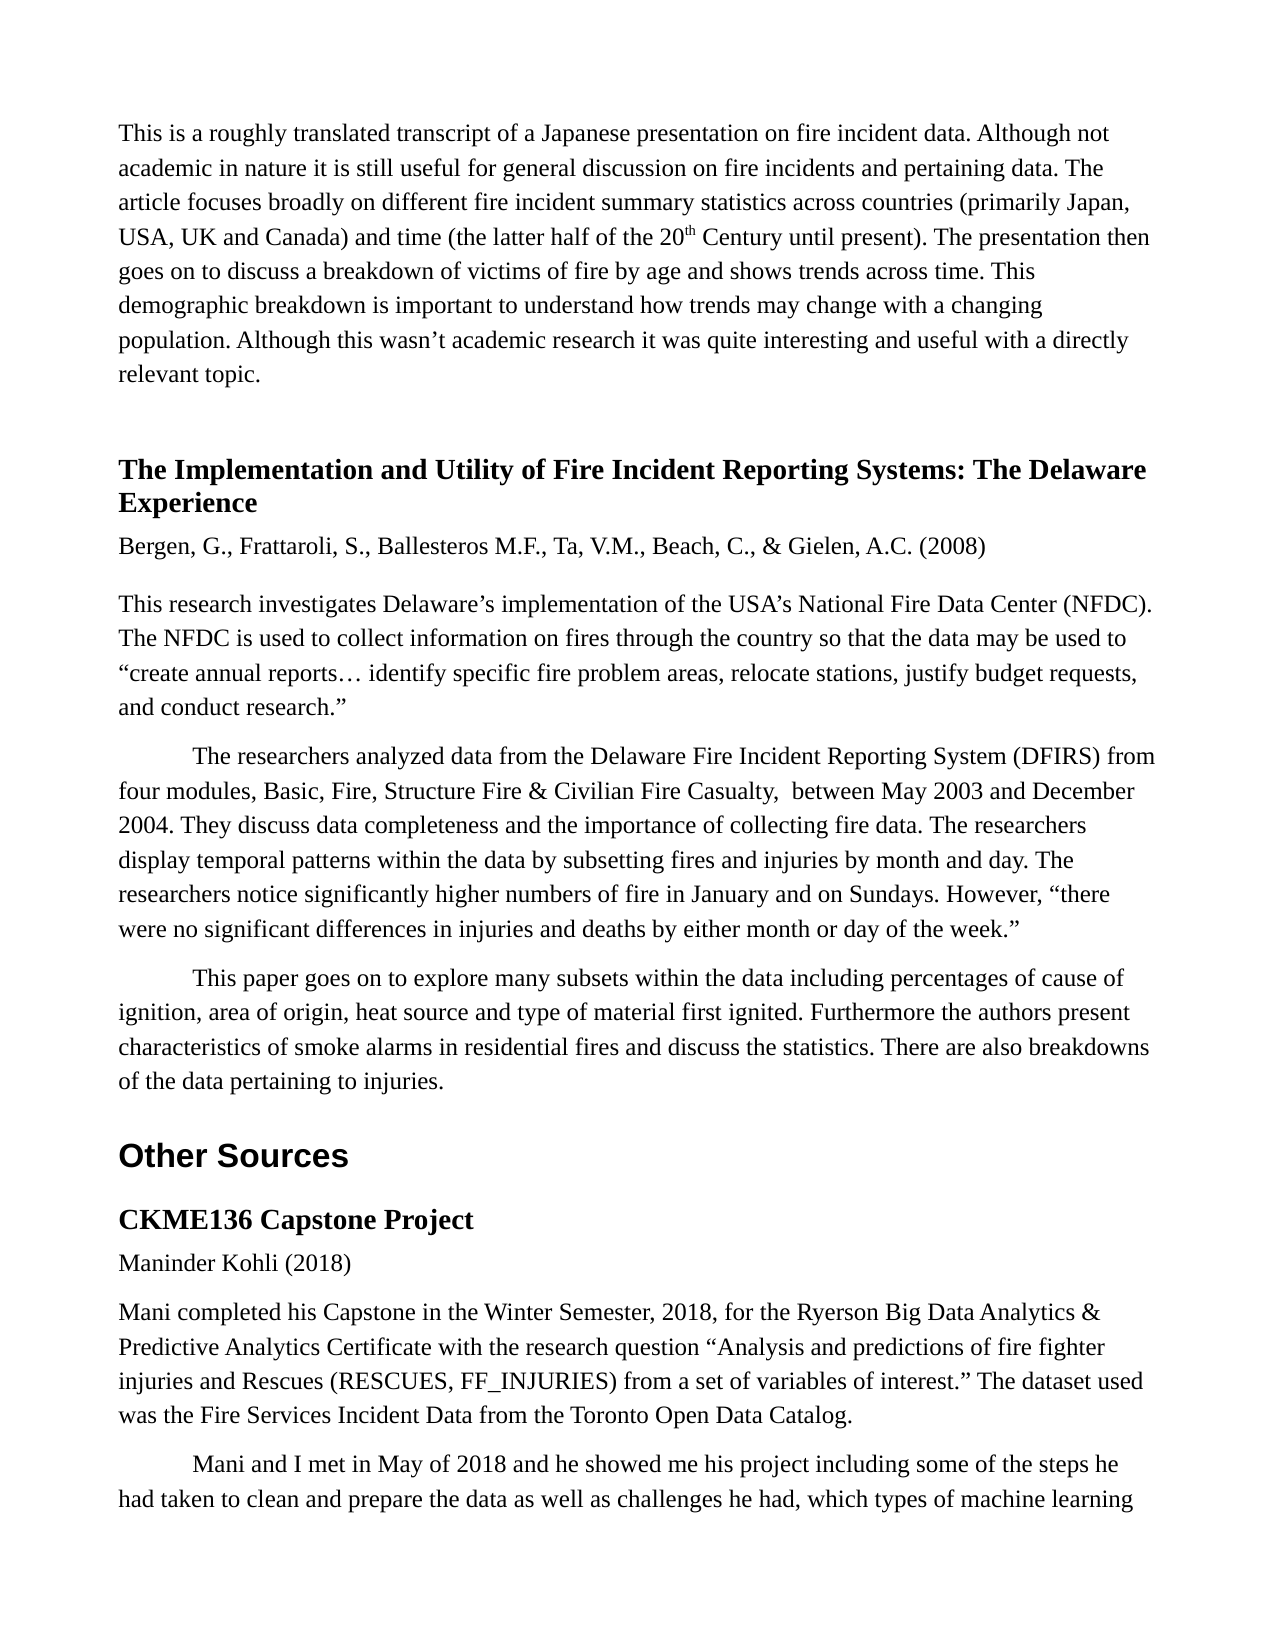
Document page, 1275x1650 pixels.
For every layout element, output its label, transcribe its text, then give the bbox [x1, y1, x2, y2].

subtitle The Implementation and Utility of Fire Incident Reporting Systems: The Delaware Experience [118, 452, 1157, 519]
text Mani and I met in May of 2018 and he showed me his project including some of the steps he had taken to clean and prepare the data as well as challenges he had, which types of machine learning [118, 1449, 1157, 1513]
text Mani completed his Capstone in the Winter Semester, 2018, for the Ryerson Big Data Analytics & Predictive Analytics Certificate with the research question “Analysis and predictions of fire fighter injuries and Rescues (RESCUES, FF_INJURIES) from a set of variables of interest.” The dataset used was the Fire Services Incident Data from the Toronto Open Data Catalog. [118, 1297, 1157, 1429]
text This paper goes on to explore many subsets within the data including percentages of cause of ignition, area of origin, heat source and type of material first ignited. Furthermore the authors present characteristics of smoke alarms in residential fires and discuss the statistics. There are also breakdowns of the data pertaining to injuries. [118, 963, 1157, 1095]
text The researchers analyzed data from the Delaware Fire Incident Reporting System (DFIRS) from four modules, Basic, Fire, Structure Fire & Civilian Fire Casualty, between May 2003 and December 2004. They discuss data completeness and the importance of collecting fire data. The researchers display temporal patterns within the data by subsetting fires and injuries by month and day. The researchers notice significantly higher numbers of fire in January and on Sundays. However, “there were no significant differences in injuries and deaths by either month or day of the week.” [118, 741, 1157, 943]
subtitle CKME136 Capstone Project [118, 1202, 1157, 1236]
text This is a roughly translated transcript of a Japanese presentation on fire incident data. Although not academic in nature it is still useful for general discussion on fire incidents and pertaining data. The article focuses broadly on different fire incident summary statistics across countries (primarily Japan, USA, UK and Canada) and time (the latter half of the 20th Century until present). The presentation then goes on to discuss a breakdown of victims of fire by age and shows trends across time. This demographic breakdown is important to understand how trends may change with a changing population. Although this wasn’t academic research it was quite interesting and useful with a directly relevant topic. [118, 118, 1157, 388]
text Maninder Kohli (2018) [118, 1248, 1157, 1277]
text This research investigates Delaware’s implementation of the USA’s National Fire Data Center (NFDC). The NFDC is used to collect information on fires through the country so that the data may be used to “create annual reports… identify specific fire problem areas, relocate stations, justify budget requests, and conduct research.” [118, 589, 1157, 721]
subtitle Other Sources [118, 1136, 1157, 1175]
text Bergen, G., Frattaroli, S., Ballesteros M.F., Ta, V.M., Beach, C., & Gielen, A.C. (2008) [118, 531, 1157, 560]
